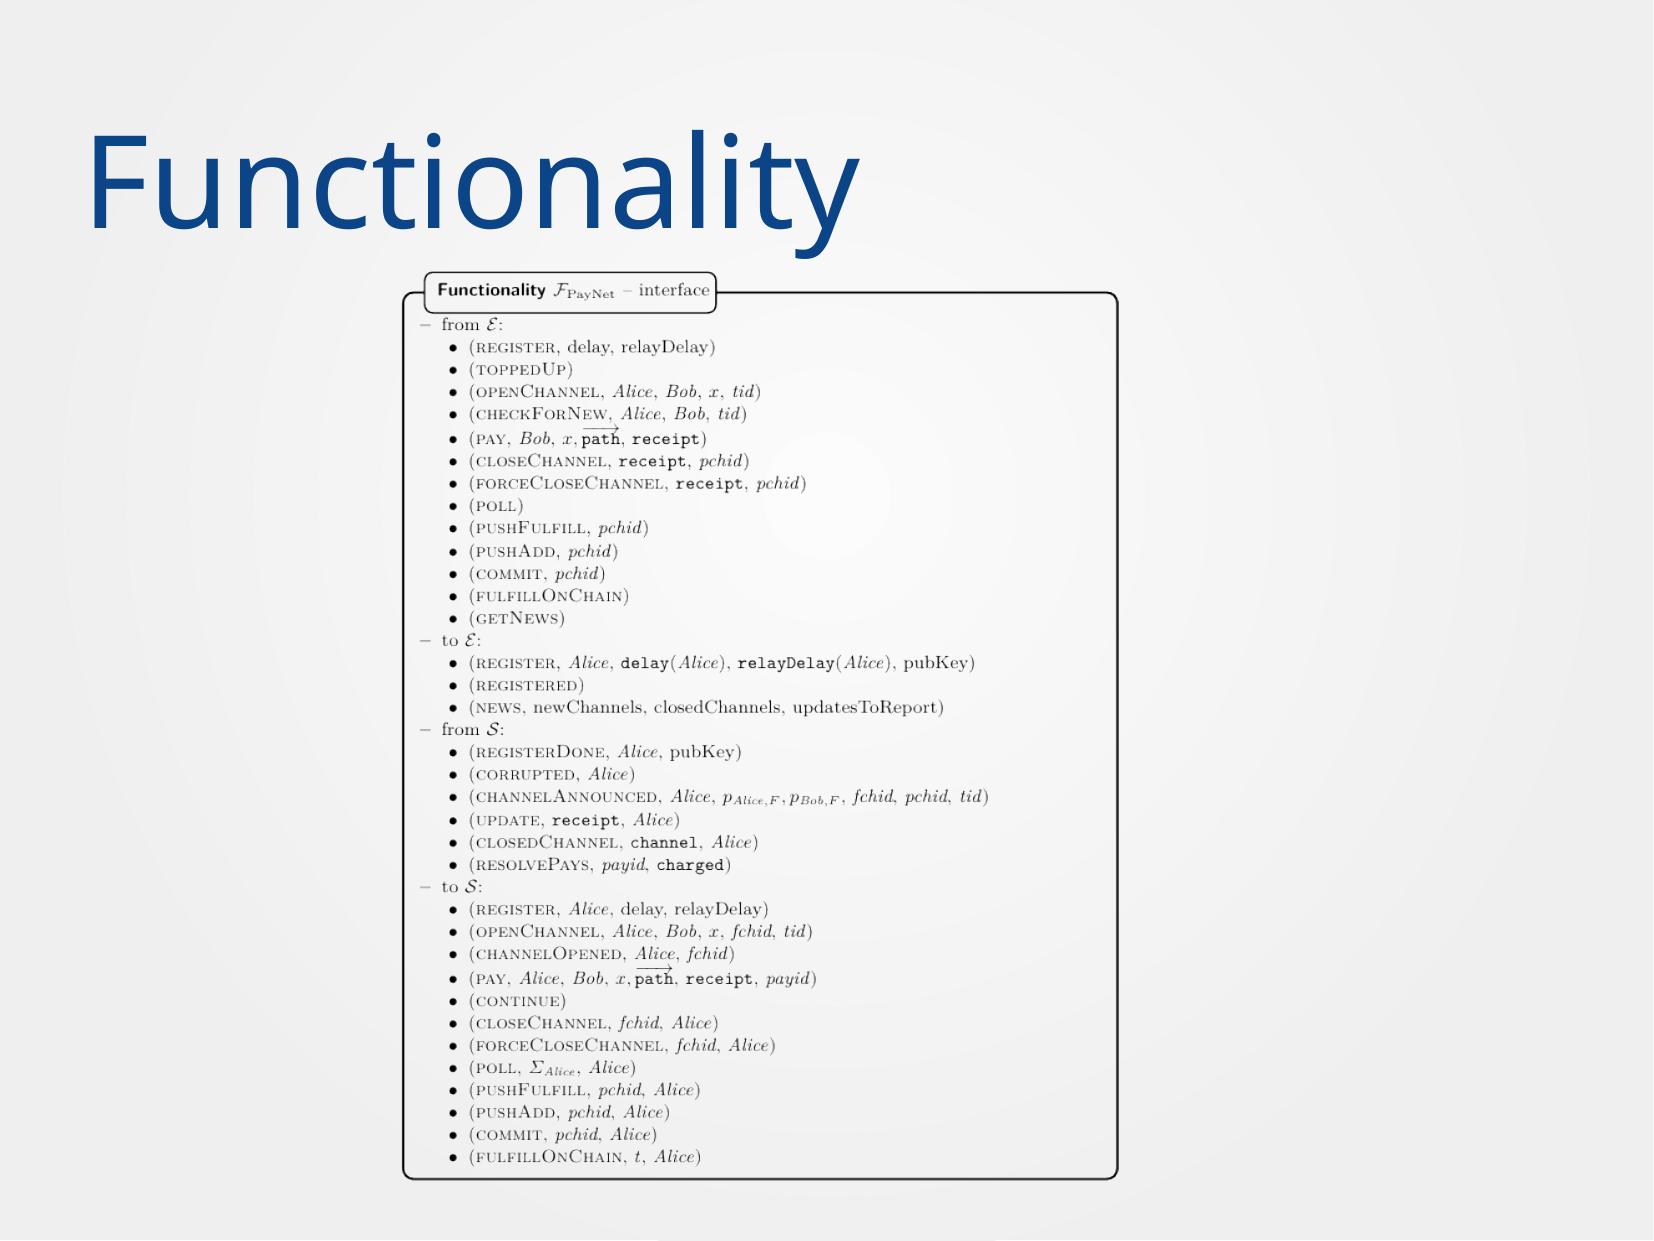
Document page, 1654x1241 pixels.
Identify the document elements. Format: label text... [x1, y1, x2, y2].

title Functionality [82, 9, 1572, 267]
picture [401, 271, 1119, 1181]
